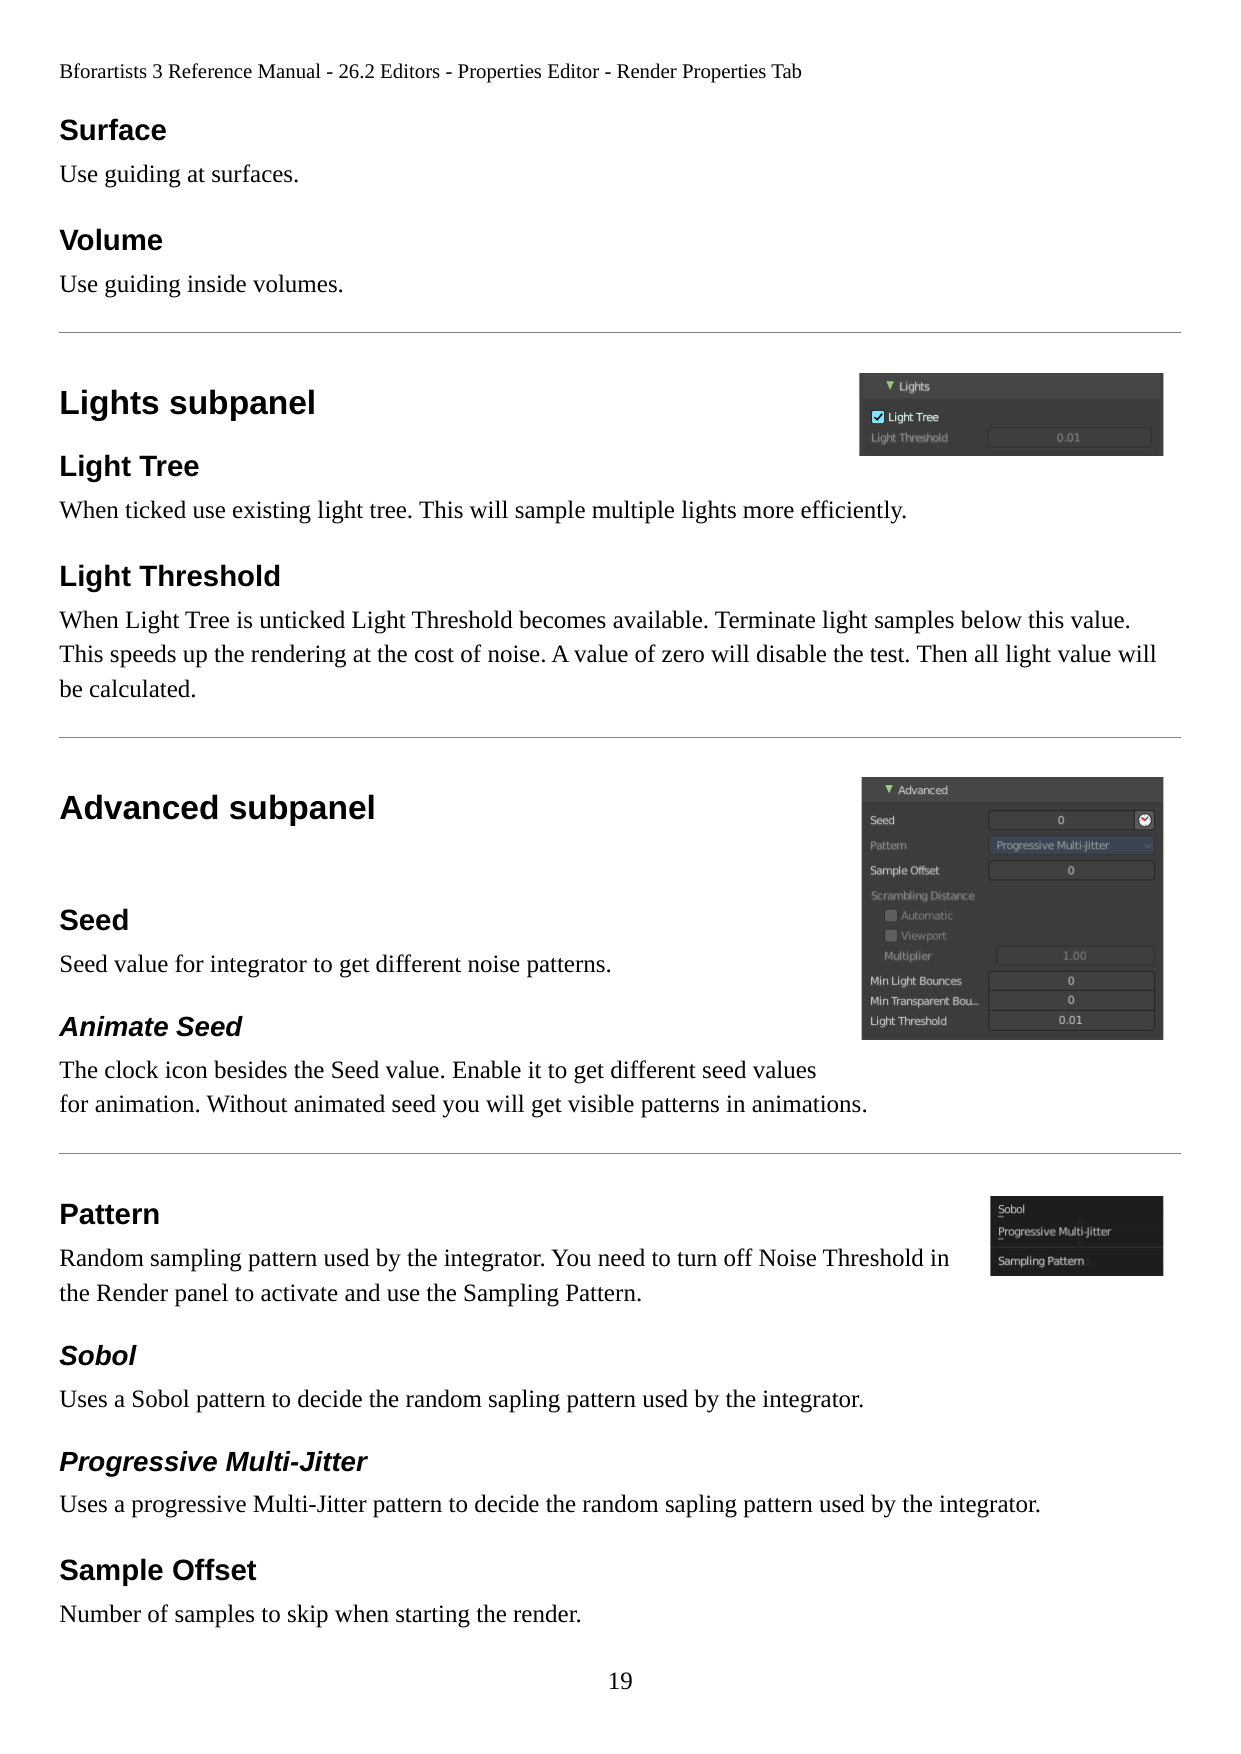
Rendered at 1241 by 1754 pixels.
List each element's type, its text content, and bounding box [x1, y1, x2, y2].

subtitle Seed [59, 902, 861, 936]
subtitle Progressive Multi-Jitter [59, 1445, 1181, 1477]
subtitle Advanced subpanel [59, 788, 861, 826]
subtitle [1164, 1197, 1181, 1231]
picture [859, 373, 1164, 456]
subtitle Lights subpanel [59, 383, 859, 421]
text Random sampling pattern used by the integrator. You need to turn off Noise Threshold in the Render panel to activate and use the Sampling Pattern. [59, 1243, 1181, 1306]
subtitle Light Threshold [59, 558, 1181, 592]
text The clock icon besides the Seed value. Enable it to get different seed values for animation. Without animated seed you will get visible patterns in animations. [59, 1055, 1181, 1118]
subtitle Volume [59, 222, 1181, 256]
subtitle [1164, 383, 1181, 421]
picture [861, 777, 1164, 1040]
subtitle [1164, 788, 1181, 826]
text When Light Tree is unticked Light Threshold becomes available. Terminate light samples below this value. This speeds up the rendering at the cost of noise. A value of zero will disable the test. Then all light value will be calculated. [59, 605, 1181, 702]
subtitle Sample Offset [59, 1553, 1181, 1587]
subtitle [1164, 902, 1181, 936]
subtitle Light Tree [59, 448, 1181, 482]
text Uses a progressive Multi-Jitter pattern to decide the random sapling pattern used by the integrator. [59, 1489, 1181, 1518]
text Uses a Sobol pattern to decide the random sapling pattern used by the integrator. [59, 1384, 1181, 1412]
text Use guiding inside volumes. [59, 269, 1181, 297]
text When ticked use existing light tree. This will sample multiple lights more efficiently. [59, 495, 1181, 523]
subtitle Pattern [59, 1197, 990, 1231]
picture [990, 1196, 1164, 1276]
text Number of samples to skip when starting the render. [59, 1599, 1181, 1628]
subtitle Surface [59, 113, 1181, 146]
subtitle Sobol [59, 1339, 1181, 1371]
subtitle Animate Seed [59, 1010, 1181, 1042]
text Use guiding at surfaces. [59, 159, 1181, 188]
text Seed value for integrator to get different noise patterns. [59, 949, 861, 977]
